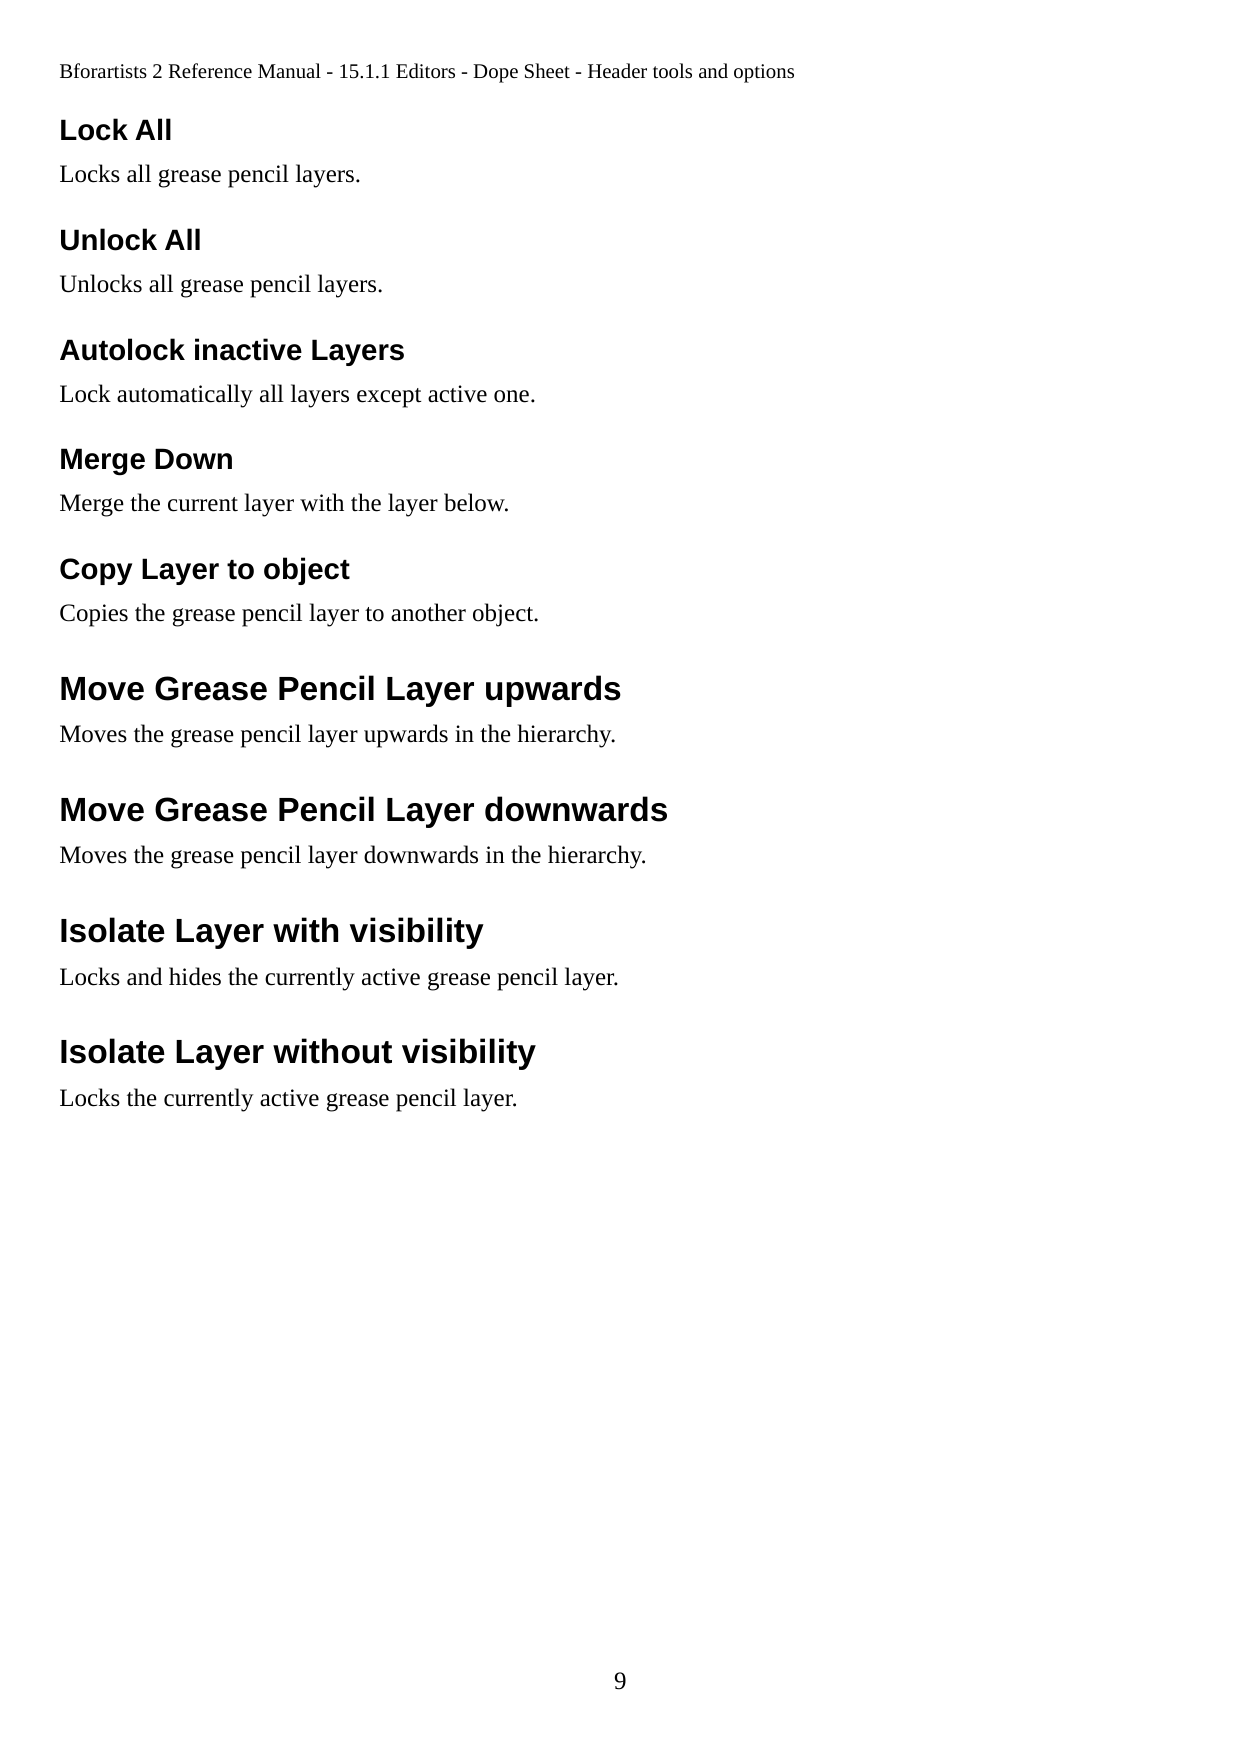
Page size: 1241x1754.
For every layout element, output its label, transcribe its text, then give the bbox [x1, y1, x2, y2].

text Locks all grease pencil layers. [59, 159, 1181, 188]
subtitle Isolate Layer with visibility [59, 910, 1181, 949]
text Copies the grease pencil layer to another object. [59, 598, 1181, 627]
subtitle Autolock inactive Layers [59, 332, 1181, 366]
text Locks and hides the currently active grease pencil layer. [59, 962, 1181, 990]
text Locks the currently active grease pencil layer. [59, 1083, 1181, 1111]
subtitle Copy Layer to object [59, 552, 1181, 586]
text Moves the grease pencil layer upwards in the hierarchy. [59, 719, 1181, 748]
subtitle Isolate Layer without visibility [59, 1031, 1181, 1070]
text Merge the current layer with the layer below. [59, 488, 1181, 517]
text Lock automatically all layers except active one. [59, 379, 1181, 407]
subtitle Merge Down [59, 442, 1181, 476]
subtitle Move Grease Pencil Layer upwards [59, 668, 1181, 707]
subtitle Lock All [59, 113, 1181, 146]
text Moves the grease pencil layer downwards in the hierarchy. [59, 841, 1181, 869]
subtitle Move Grease Pencil Layer downwards [59, 789, 1181, 828]
subtitle Unlock All [59, 222, 1181, 256]
text Unlocks all grease pencil layers. [59, 269, 1181, 297]
